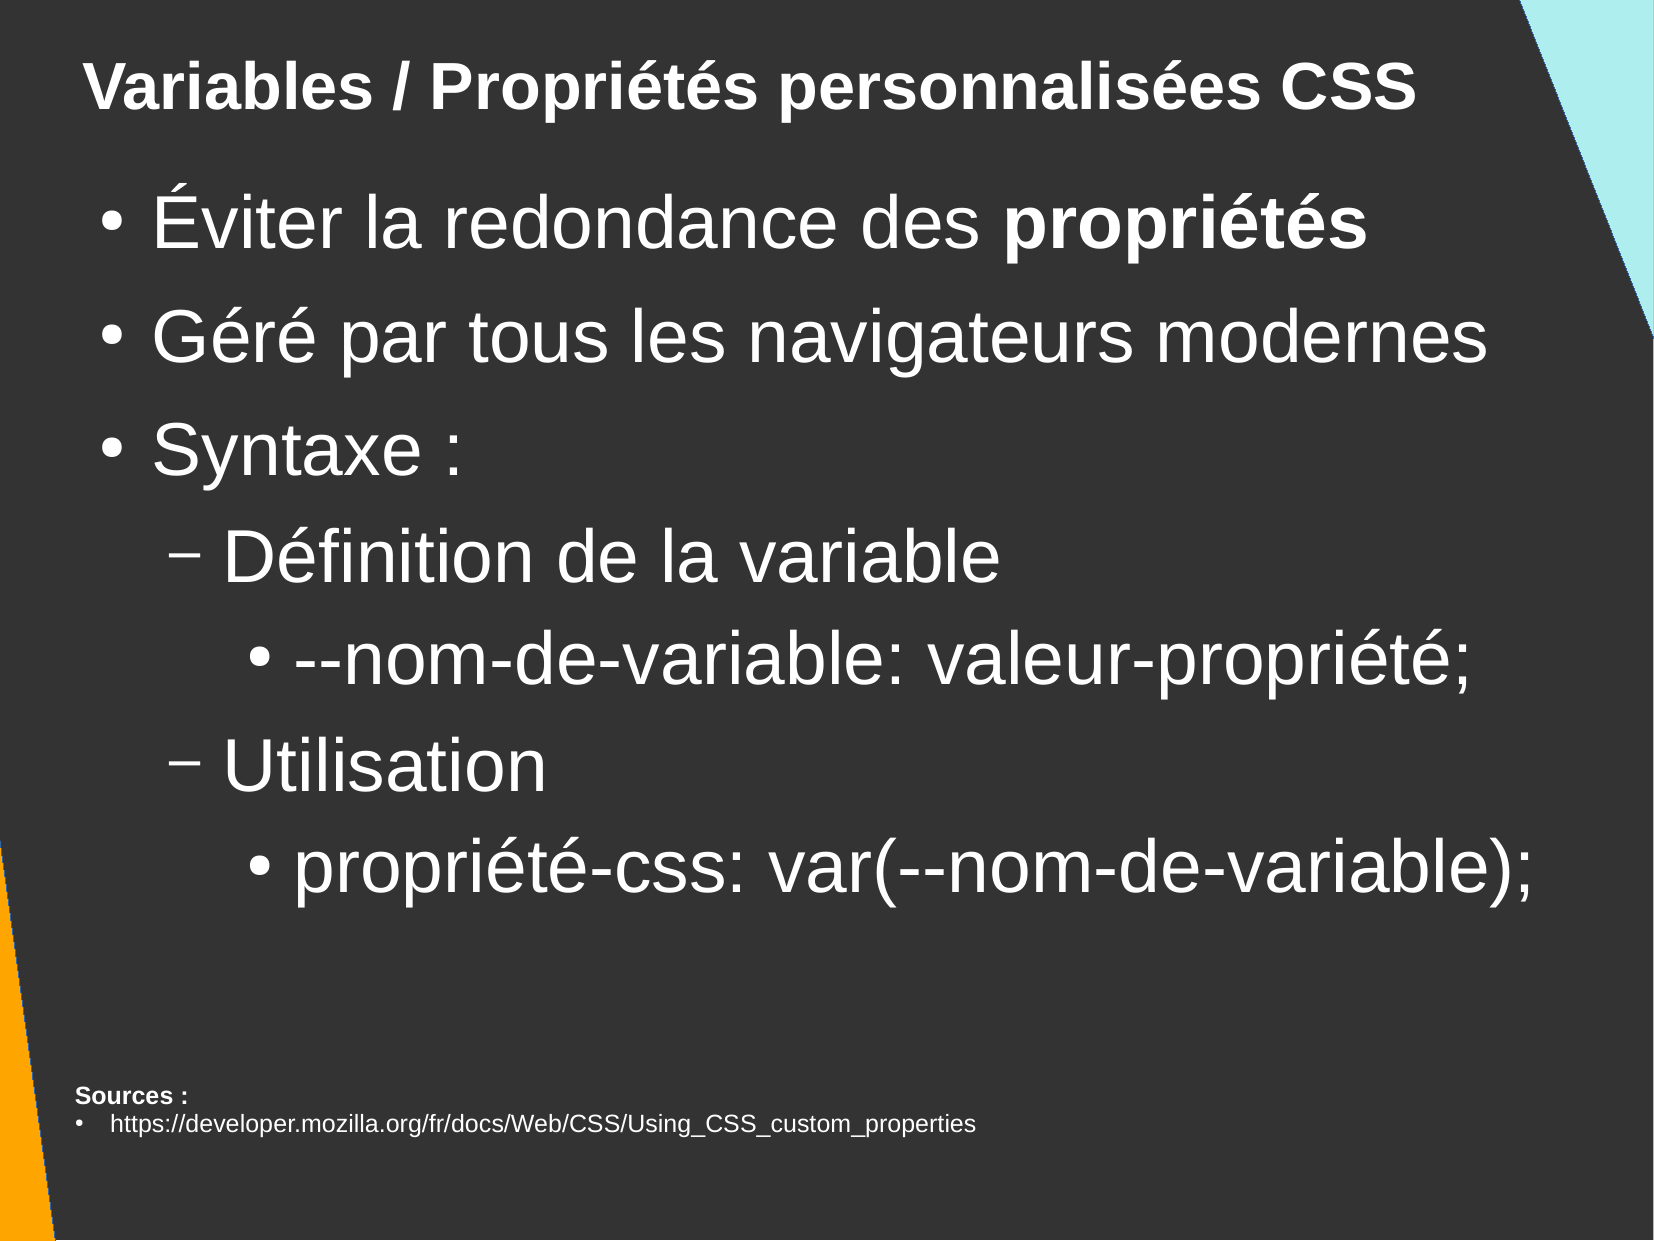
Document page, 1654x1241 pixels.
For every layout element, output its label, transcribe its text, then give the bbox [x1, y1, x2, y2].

text_box [1519, 0, 1654, 339]
text_box [0, 840, 56, 1241]
text_box Sources : https://developer.mozilla.org/fr/docs/Web/CSS/Using_CSS_custom_properties [60, 1074, 1546, 1241]
title Variables / Propriétés personnalisées CSS [82, 49, 1571, 152]
list Éviter la redondance des propriétés Géré par tous les navigateurs modernes Syntaxe : Définition de la variable --nom-de-variable: valeur-propriété; Utilisation propriété-css: var(--nom-de-variable); [80, 180, 1605, 910]
